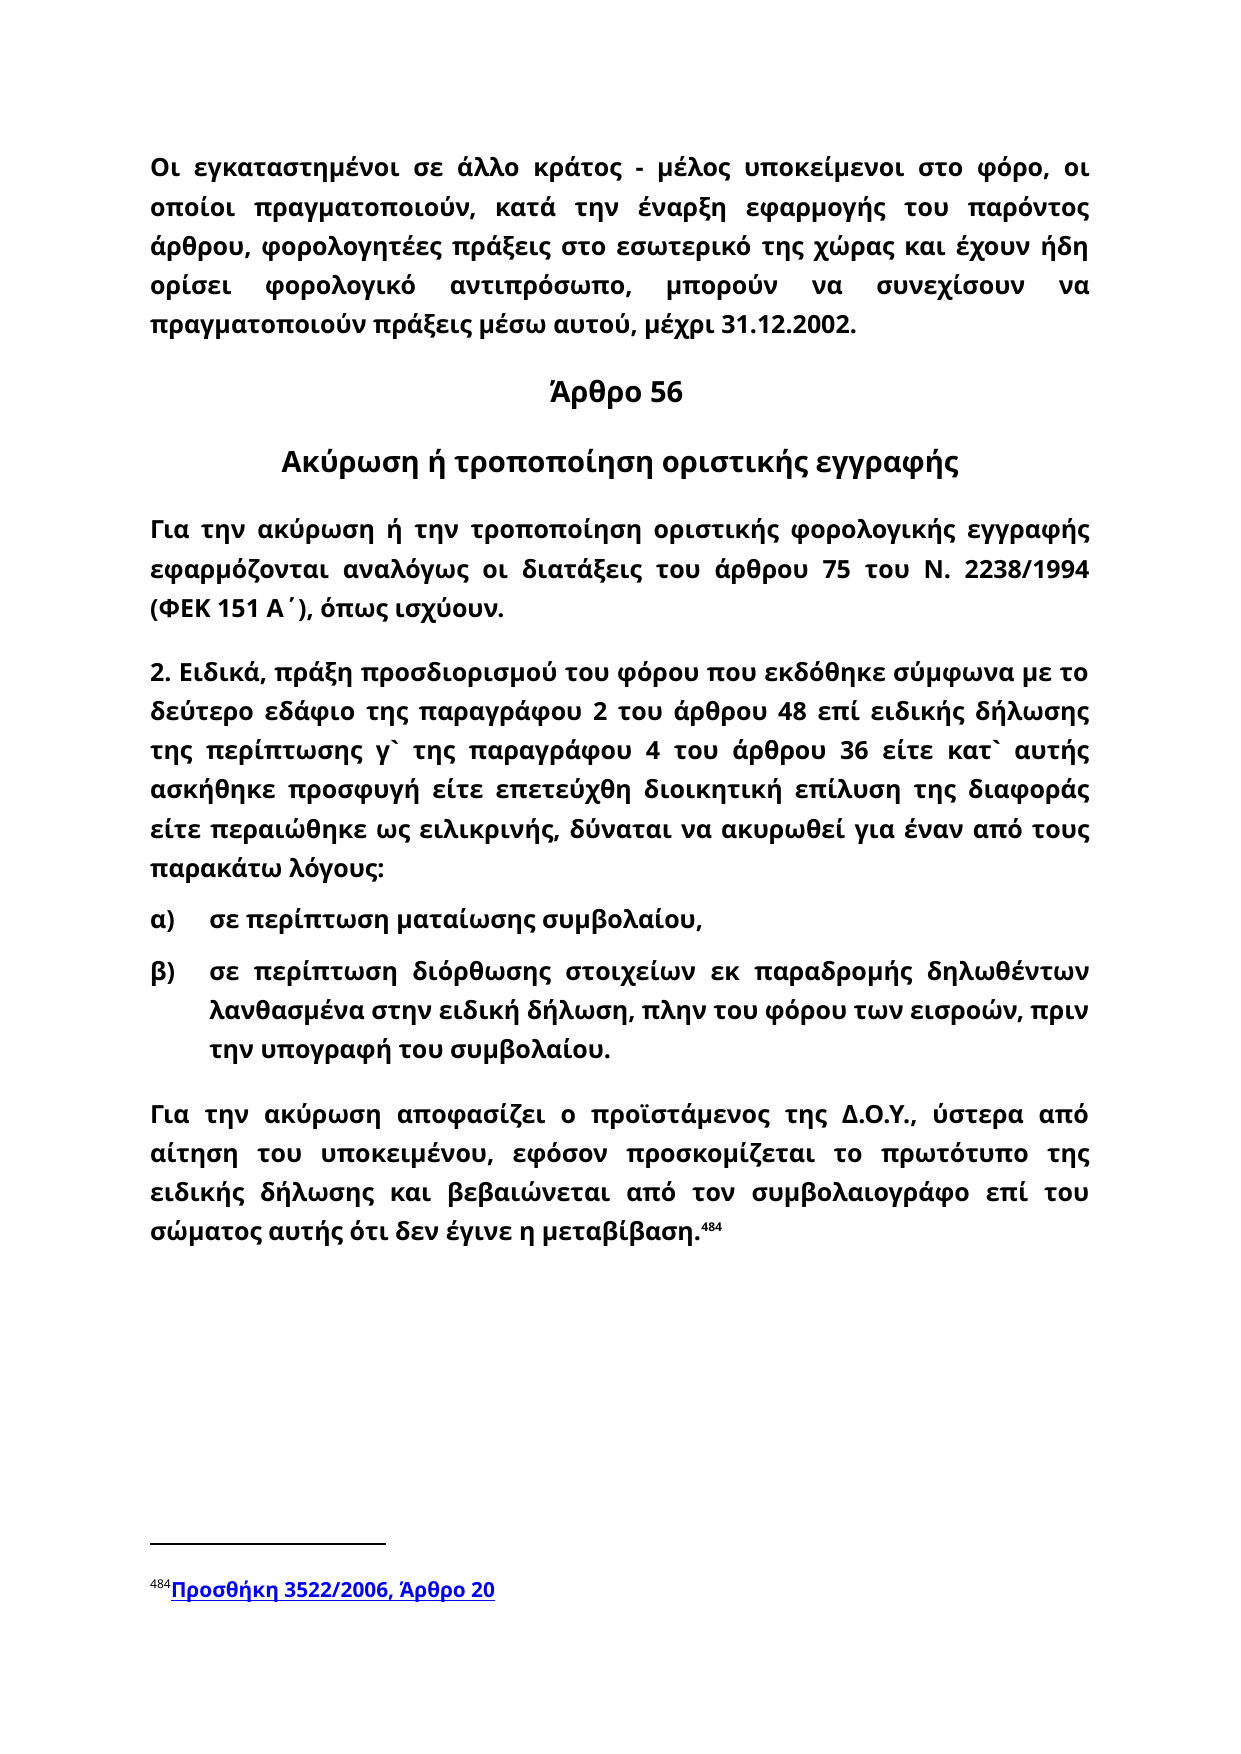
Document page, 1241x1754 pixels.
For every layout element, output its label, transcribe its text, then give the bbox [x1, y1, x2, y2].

text Για την ακύρωση ή την τροποποίηση οριστικής φορολογικής εγγραφής εφαρμόζονται αναλόγως οι διατάξεις του άρθρου 75 του Ν. 2238/1994 (ΦΕΚ 151 Α΄), όπως ισχύουν. [150, 512, 1090, 624]
text Προσθήκη 3522/2006, Άρθρο 20 [150, 1576, 1090, 1604]
list β) σε περίπτωση διόρθωσης στοιχείων εκ παραδρομής δηλωθέντων λανθασμένα στην ειδική δήλωση, πλην του φόρου των εισροών, πριν την υπογραφή του συμβολαίου. [150, 954, 1090, 1066]
subtitle Ακύρωση ή τροποποίηση οριστικής εγγραφής [150, 441, 1090, 481]
text 2. Ειδικά, πράξη προσδιορισμού του φόρου που εκδόθηκε σύμφωνα με το δεύτερο εδάφιο της παραγράφου 2 του άρθρου 48 επί ειδικής δήλωσης της περίπτωσης γ` της παραγράφου 4 του άρθρου 36 είτε κατ` αυτής ασκήθηκε προσφυγή είτε επετεύχθη διοικητική επίλυση της διαφοράς είτε περαιώθηκε ως ειλικρινής, δύναται να ακυρωθεί για έναν από τους παρακάτω λόγους: [150, 654, 1090, 884]
text Οι εγκαταστημένοι σε άλλο κράτος - μέλος υποκείμενοι στο φόρο, οι οποίοι πραγματοποιούν, κατά την έναρξη εφαρμογής του παρόντος άρθρου, φορολογητέες πράξεις στο εσωτερικό της χώρας και έχουν ήδη ορίσει φορολογικό αντιπρόσωπο, μπορούν να συνεχίσουν να πραγματοποιούν πράξεις μέσω αυτού, μέχρι 31.12.2002. [150, 150, 1090, 341]
text Για την ακύρωση αποφασίζει ο προϊστάμενος της Δ.Ο.Υ., ύστερα από αίτηση του υποκειμένου, εφόσον προσκομίζεται το πρωτότυπο της ειδικής δήλωσης και βεβαιώνεται από τον συμβολαιογράφο επί του σώματος αυτής ότι δεν έγινε η μεταβίβαση. [150, 1096, 1090, 1248]
list α) σε περίπτωση ματαίωσης συμβολαίου, [150, 902, 1090, 936]
subtitle Άρθρο 56 [150, 371, 1090, 411]
